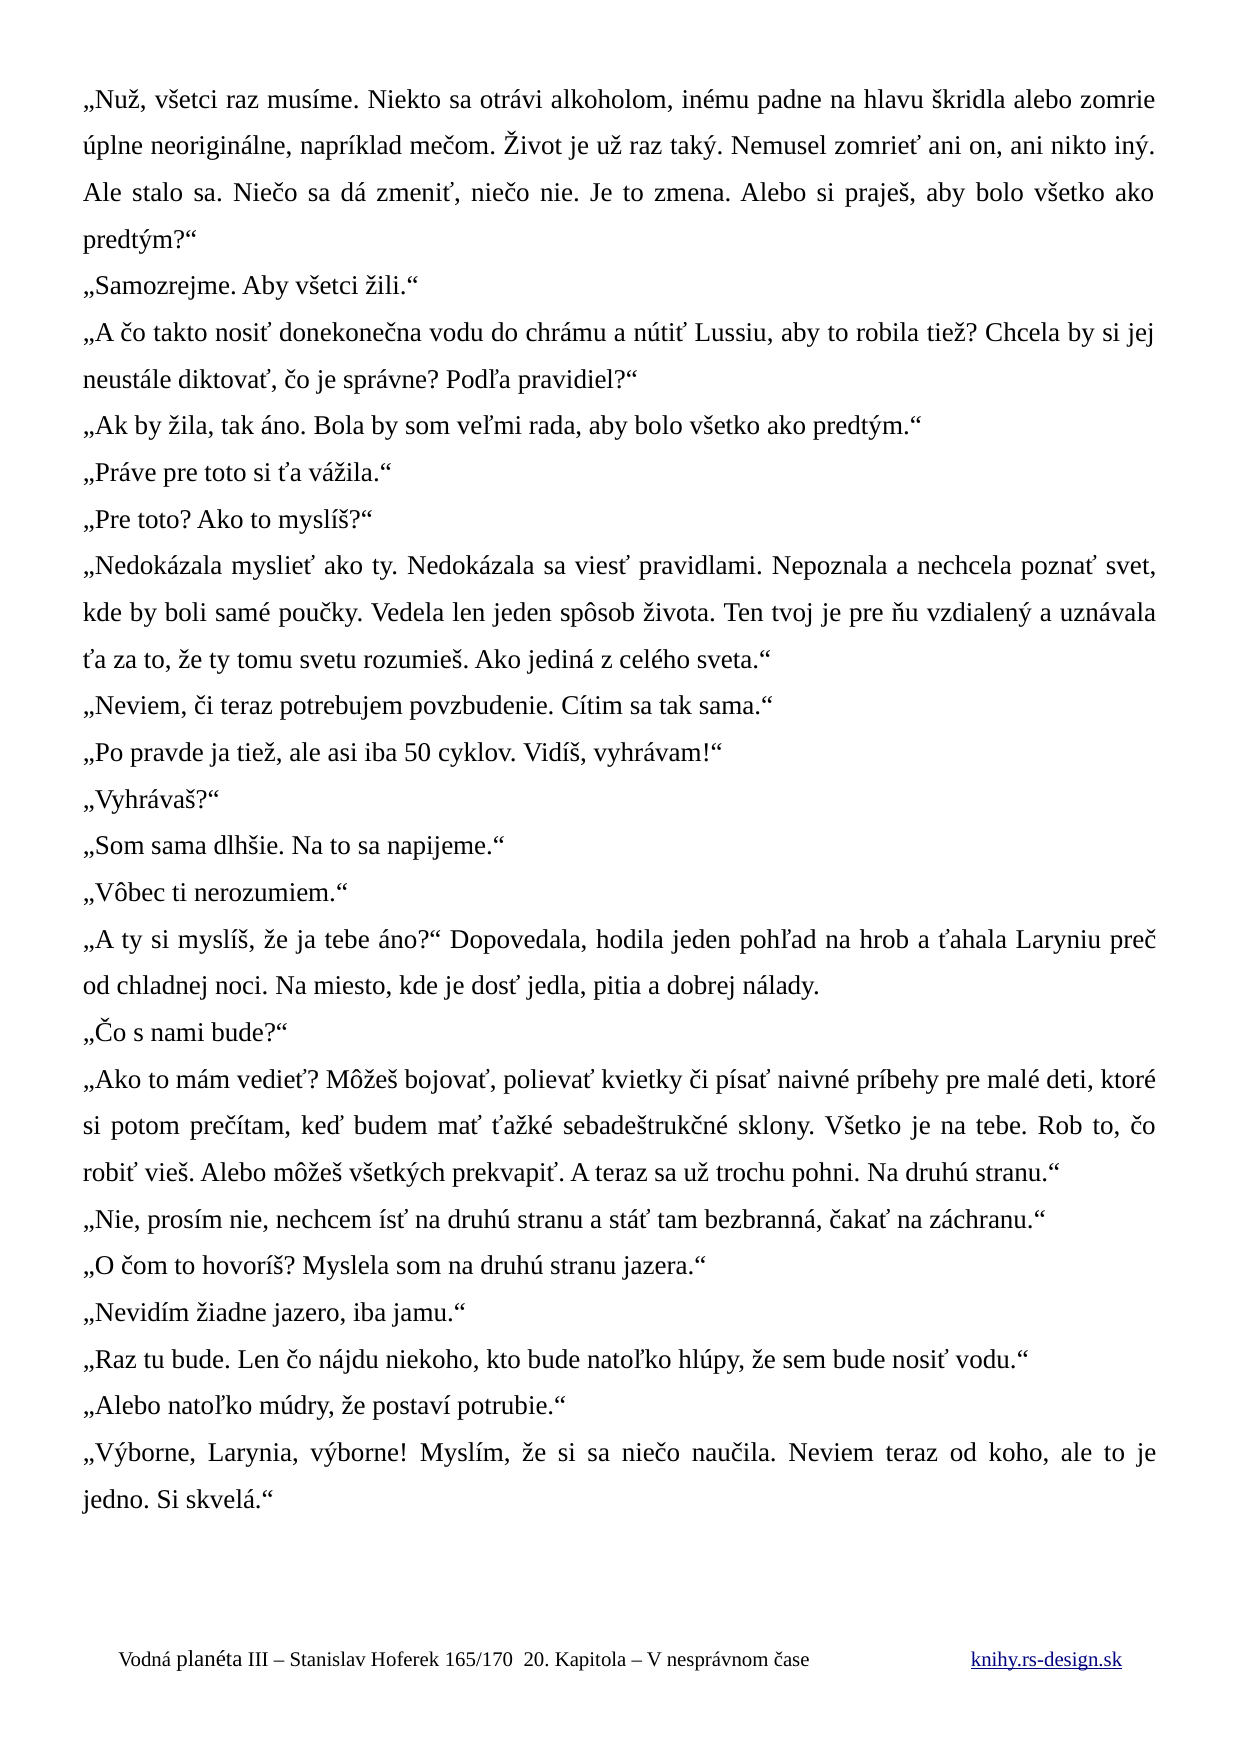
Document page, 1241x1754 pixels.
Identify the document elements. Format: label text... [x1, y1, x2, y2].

text „Nedokázala myslieť ako ty. Nedokázala sa viesť pravidlami. Nepoznala a nechcela poznať svet, kde by boli samé poučky. Vedela len jeden spôsob života. Ten tvoj je pre ňu vzdialený a uznávala ťa za to, že ty tomu svetu rozumieš. Ako jediná z celého sveta.“ [83, 549, 1157, 674]
text „Samozrejme. Aby všetci žili.“ [83, 269, 1157, 301]
text „Ak by žila, tak áno. Bola by som veľmi rada, aby bolo všetko ako predtým.“ [83, 409, 1157, 441]
text „Čo s nami bude?“ [83, 1016, 1157, 1047]
text „O čom to hovoríš? Myslela som na druhú stranu jazera.“ [83, 1249, 1157, 1281]
text „Výborne, Larynia, výborne! Myslím, že si sa niečo naučila. Neviem teraz od koho, ale to je jedno. Si skvelá.“ [83, 1436, 1157, 1514]
text „Raz tu bude. Len čo nájdu niekoho, kto bude natoľko hlúpy, že sem bude nosiť vodu.“ [83, 1343, 1157, 1374]
text „Pre toto? Ako to myslíš?“ [83, 503, 1157, 534]
text „Nevidím žiadne jazero, iba jamu.“ [83, 1296, 1157, 1327]
text „A ty si myslíš, že ja tebe áno?“ Dopovedala, hodila jeden pohľad na hrob a ťahala Laryniu preč od chladnej noci. Na miesto, kde je dosť jedla, pitia a dobrej nálady. [83, 923, 1157, 1001]
text „Vôbec ti nerozumiem.“ [83, 876, 1157, 907]
text „Nuž, všetci raz musíme. Niekto sa otrávi alkoholom, inému padne na hlavu škridla alebo zomrie úplne neoriginálne, napríklad mečom. Život je už raz taký. Nemusel zomrieť ani on, ani nikto iný. Ale stalo sa. Niečo sa dá zmeniť, niečo nie. Je to zmena. Alebo si praješ, aby bolo všetko ako predtým?“ [83, 83, 1157, 254]
text „Vyhrávaš?“ [83, 783, 1157, 814]
text „Alebo natoľko múdry, že postaví potrubie.“ [83, 1389, 1157, 1421]
text „Nie, prosím nie, nechcem ísť na druhú stranu a stáť tam bezbranná, čakať na záchranu.“ [83, 1203, 1157, 1234]
text „Som sama dlhšie. Na to sa napijeme.“ [83, 829, 1157, 861]
text „Neviem, či teraz potrebujem povzbudenie. Cítim sa tak sama.“ [83, 689, 1157, 721]
text „Po pravde ja tiež, ale asi iba 50 cyklov. Vidíš, vyhrávam!“ [83, 736, 1157, 767]
text „A čo takto nosiť donekonečna vodu do chrámu a nútiť Lussiu, aby to robila tiež? Chcela by si jej neustále diktovať, čo je správne? Podľa pravidiel?“ [83, 316, 1157, 394]
text „Ako to mám vedieť? Môžeš bojovať, polievať kvietky či písať naivné príbehy pre malé deti, ktoré si potom prečítam, keď budem mať ťažké sebadeštrukčné sklony. Všetko je na tebe. Rob to, čo robiť vieš. Alebo môžeš všetkých prekvapiť. A teraz sa už trochu pohni. Na druhú stranu.“ [83, 1063, 1157, 1187]
text „Práve pre toto si ťa vážila.“ [83, 456, 1157, 487]
